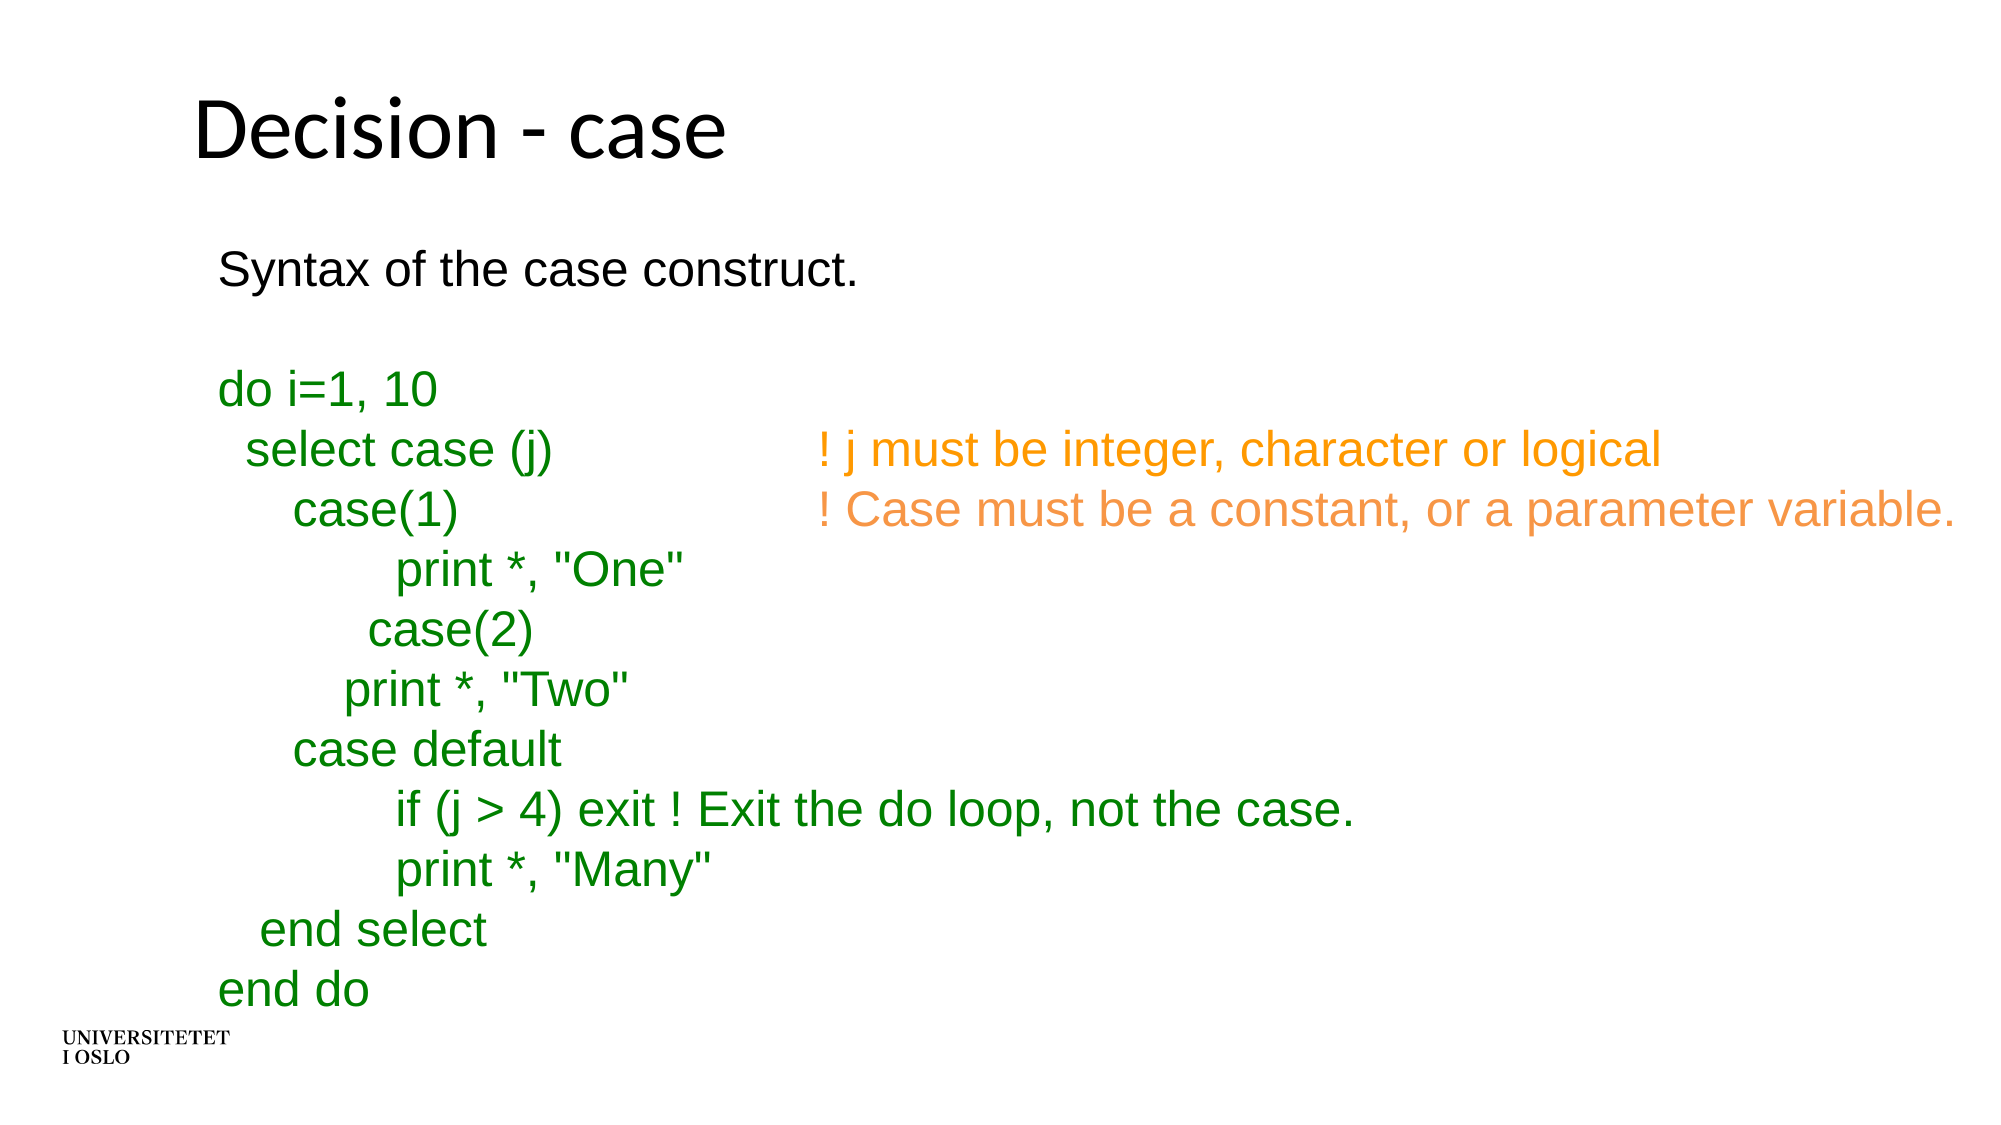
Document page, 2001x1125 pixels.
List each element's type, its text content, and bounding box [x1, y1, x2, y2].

text_box Decision - case [173, 49, 1878, 164]
picture [62, 1030, 230, 1064]
text_box Syntax of the case construct. do i=1, 10 select case (j) ! j must be integer, character or logical case(1) ! Case must be a constant, or a parameter variable. print *, "One" case(2) print *, "Two" case default if (j > 4) exit ! Exit the do loop, not the case. print *, "Many" end select end do [197, 216, 2000, 1036]
